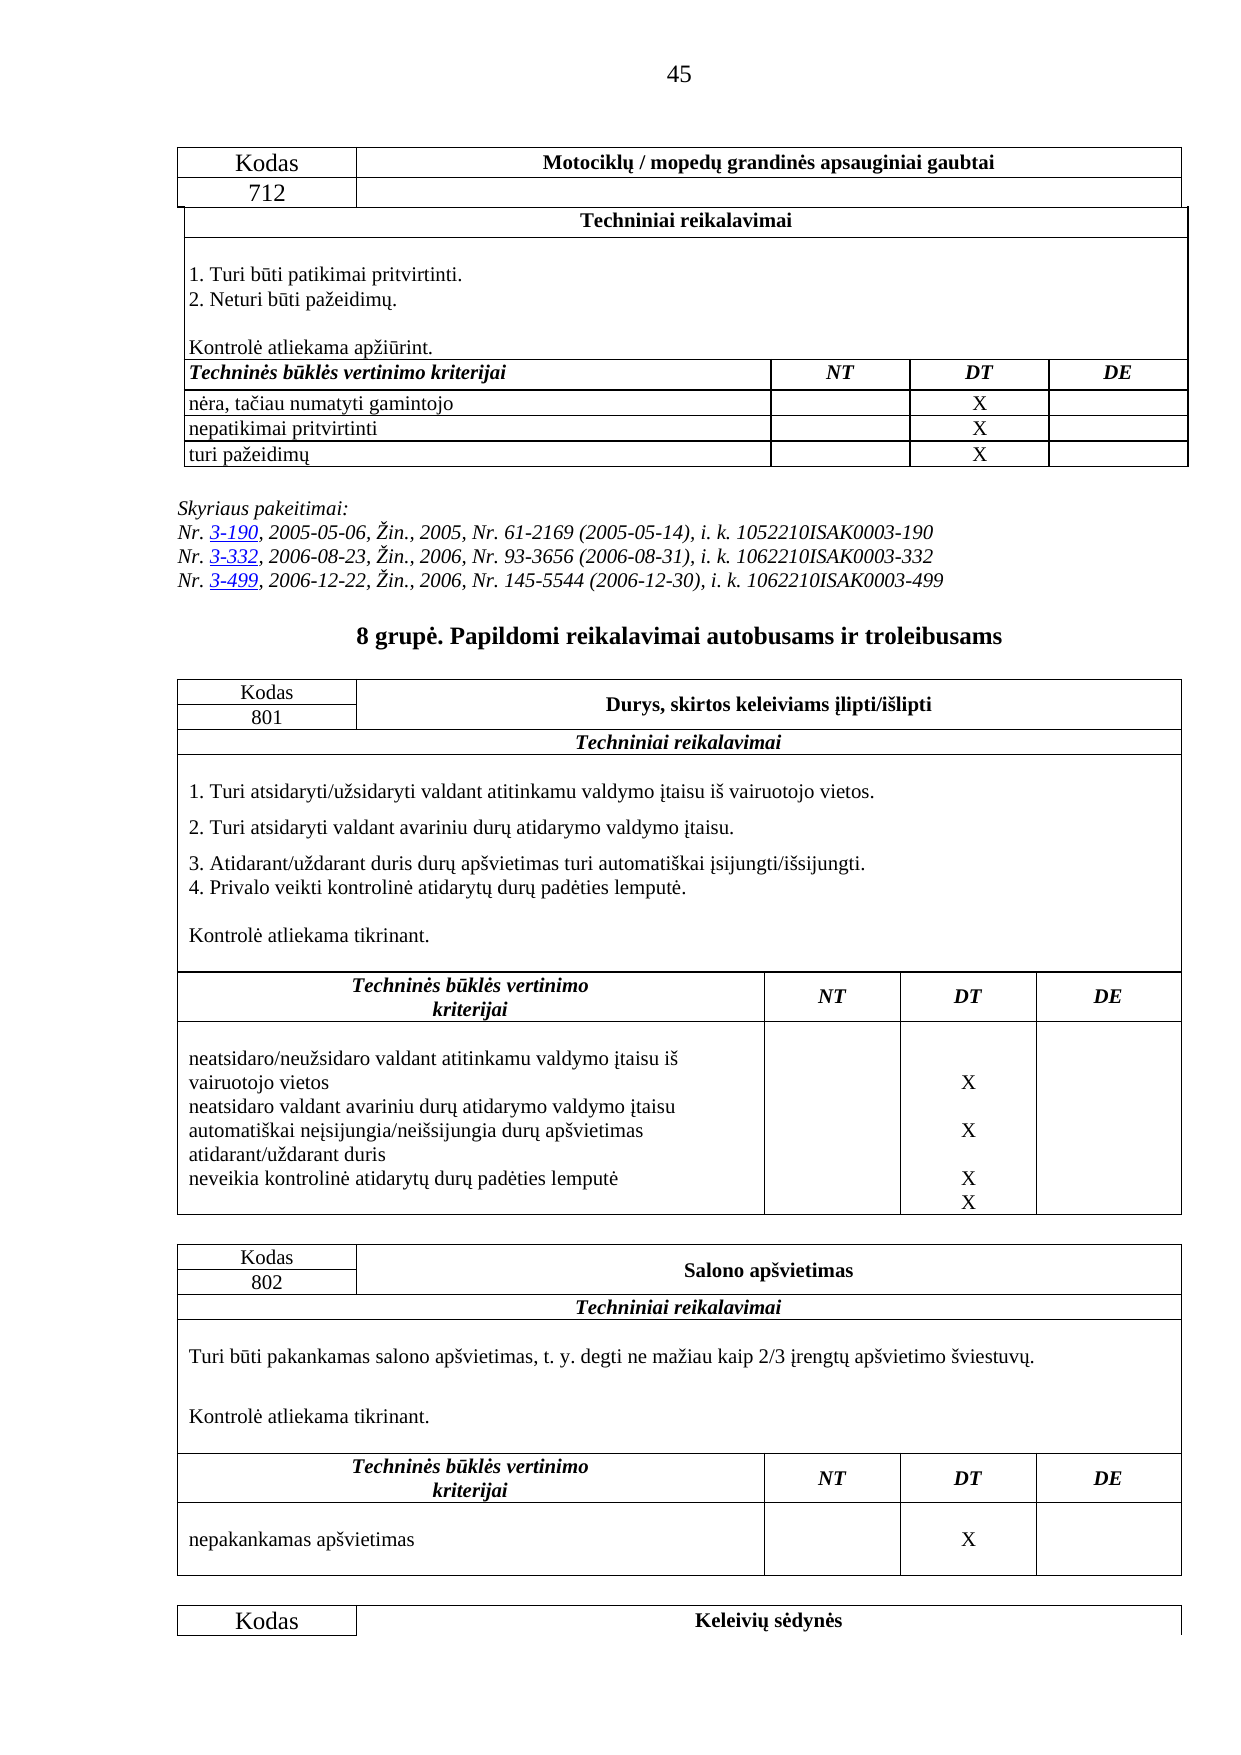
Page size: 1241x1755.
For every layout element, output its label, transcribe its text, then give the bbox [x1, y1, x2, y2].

table_header Salono apšvietimas [357, 1245, 1181, 1294]
table_cell [357, 178, 1181, 206]
table_header Kodas [178, 1606, 356, 1634]
table_cell Turi būti pakankamas salono apšvietimas, t. y. degti ne mažiau kaip 2/3 įrengtų apšvietimo šviestuvų. Kontrolė atliekama tikrinant. [178, 1320, 1181, 1453]
table_cell Techniniai reikalavimai [178, 1295, 1181, 1319]
table_header Durys, skirtos keleiviams įlipti/išlipti [357, 680, 1181, 729]
table_cell DE [1037, 973, 1181, 1021]
table_cell [1182, 177, 1188, 206]
table_cell X [901, 1503, 1036, 1575]
text Skyriaus pakeitimai: [177, 496, 1181, 520]
table_header [1182, 1605, 1188, 1634]
table_cell NT [765, 1454, 900, 1502]
table_cell Techninės būklės vertinimo kriterijai [178, 973, 764, 1021]
text Nr. 3-190, 2005-05-06, Žin., 2005, Nr. 61-2169 (2005-05-14), i. k. 1052210ISAK0003-190 [177, 520, 1181, 544]
table_header Kodas [178, 148, 356, 177]
table_cell nepakankamas apšvietimas [178, 1503, 764, 1575]
table_cell [1037, 1503, 1181, 1575]
text Nr. 3-332, 2006-08-23, Žin., 2006, Nr. 93-3656 (2006-08-31), i. k. 1062210ISAK0003-332 [177, 544, 1181, 568]
table_cell NT [772, 360, 909, 389]
table_cell DE [1037, 1454, 1181, 1502]
table_cell 1. Turi atsidaryti/užsidaryti valdant atitinkamu valdymo įtaisu iš vairuotojo vietos. 2. Turi atsidaryti valdant avariniu durų atidarymo valdymo įtaisu. 3. Atidarant/uždarant duris durų apšvietimas turi automatiškai įsijungti/išsijungti. 4. Privalo veikti kontrolinė atidarytų durų padėties lemputė. Kontrolė atliekama tikrinant. [178, 755, 1181, 971]
table_cell 802 [178, 1270, 356, 1294]
text 8 grupė. Papildomi reikalavimai autobusams ir troleibusams [177, 621, 1181, 650]
table_cell DT [911, 360, 1048, 389]
table_cell Techniniai reikalavimai [178, 730, 1181, 754]
table_cell DT [901, 973, 1036, 1021]
table_cell NT [765, 973, 900, 1021]
table_cell Techninės būklės vertinimo kriterijai [185, 360, 770, 389]
table_header Kodas [178, 1245, 356, 1269]
table_cell 712 [178, 178, 356, 206]
table_header Motociklų / mopedų grandinės apsauginiai gaubtai [357, 148, 1181, 177]
table_cell Techninės būklės vertinimo kriterijai [178, 1454, 764, 1502]
table_cell X X X X [901, 1022, 1036, 1214]
table_cell 801 [178, 705, 356, 729]
table_cell [765, 1022, 900, 1214]
table_cell [1037, 1022, 1181, 1214]
table_cell Techniniai reikalavimai [185, 208, 1187, 237]
table_cell neatsidaro/neužsidaro valdant atitinkamu valdymo įtaisu iš vairuotojo vietos neatsidaro valdant avariniu durų atidarymo valdymo įtaisu automatiškai neįsijungia/neišsijungia durų apšvietimas atidarant/uždarant duris neveikia kontrolinė atidarytų durų padėties lemputė [178, 1022, 764, 1214]
table_cell [177, 262, 184, 359]
table_cell DE [1050, 360, 1187, 389]
text Nr. 3-499, 2006-12-22, Žin., 2006, Nr. 145-5544 (2006-12-30), i. k. 1062210ISAK0003-499 [177, 568, 1181, 592]
table_header Kodas [178, 680, 356, 704]
table_cell [765, 1503, 900, 1575]
table_cell DT [901, 1454, 1036, 1502]
table_header [1182, 147, 1188, 177]
table_header Keleivių sėdynės [357, 1606, 1181, 1634]
